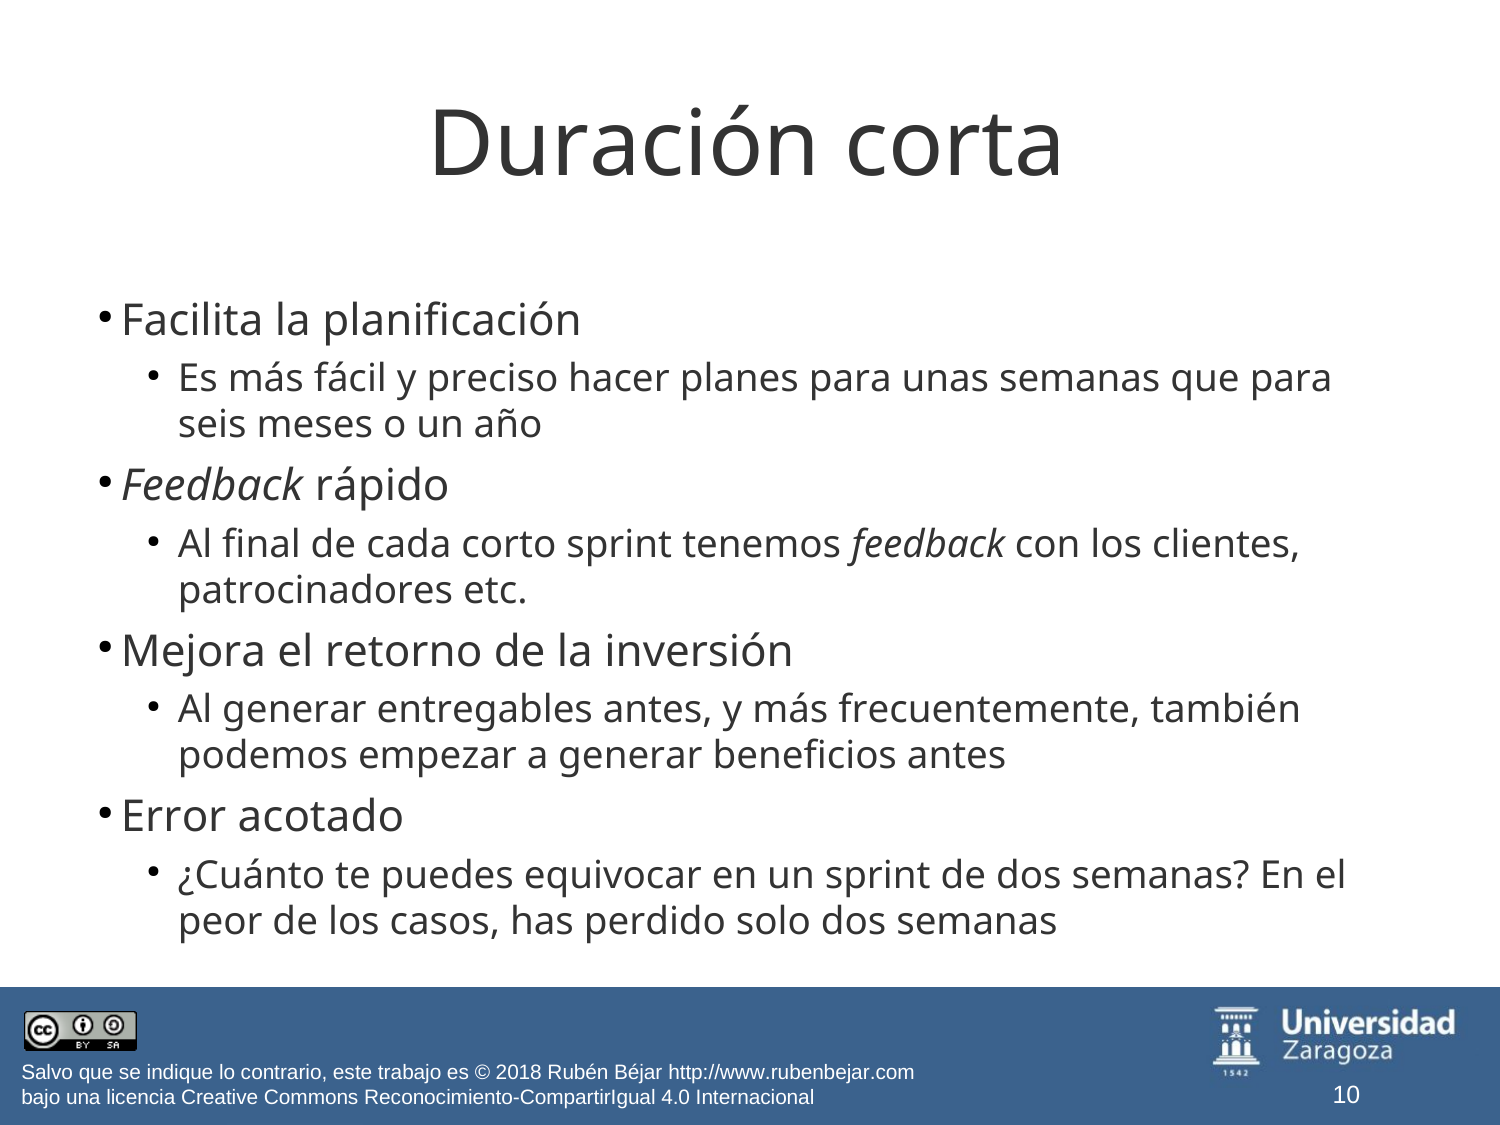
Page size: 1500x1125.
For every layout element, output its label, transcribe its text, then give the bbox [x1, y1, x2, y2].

title Duración corta [74, 21, 1420, 257]
list Facilita la planificación Es más fácil y preciso hacer planes para unas semanas que para seis meses o un año Feedback rápido Al final de cada corto sprint tenemos feedback con los clientes, patrocinadores etc. Mejora el retorno de la inversión Al generar entregables antes, y más frecuentemente, también podemos empezar a generar beneficios antes Error acotado ¿Cuánto te puedes equivocar en un sprint de dos semanas? En el peor de los casos, has perdido solo dos semanas [82, 283, 1418, 957]
picture [0, 987, 1500, 1125]
